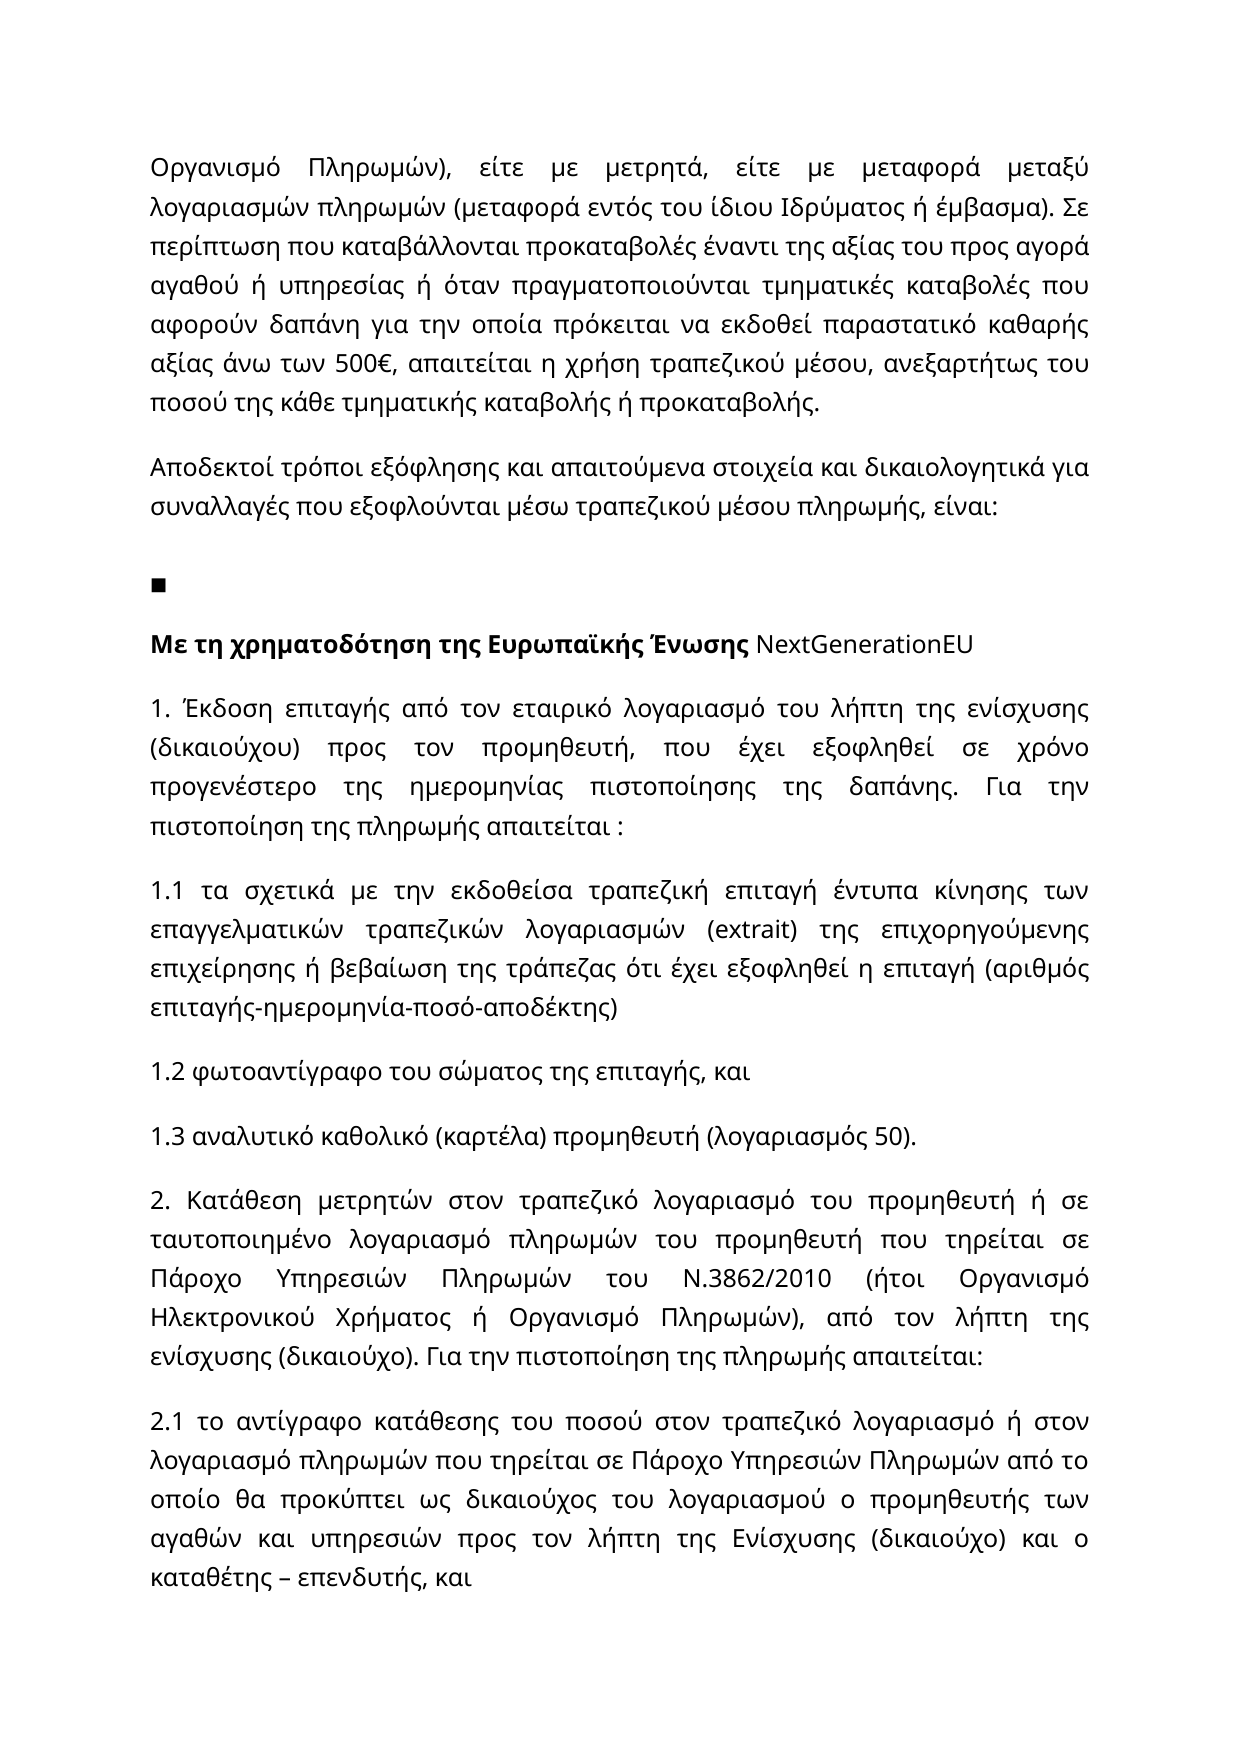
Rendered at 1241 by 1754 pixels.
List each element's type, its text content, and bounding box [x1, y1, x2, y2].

text 1.2 φωτοαντίγραφο του σώματος της επιταγής, και [150, 1054, 1090, 1088]
text 2. Κατάθεση μετρητών στον τραπεζικό λογαριασμό του προμηθευτή ή σε ταυτοποιημένο λογαριασμό πληρωμών του προμηθευτή που τηρείται σε Πάροχο Υπηρεσιών Πληρωμών του Ν.3862/2010 (ήτοι Οργανισμό Ηλεκτρονικού Χρήματος ή Οργανισμό Πληρωμών), από τον λήπτη της ενίσχυσης (δικαιούχο). Για την πιστοποίηση της πληρωμής απαιτείται: [150, 1182, 1090, 1373]
text 1. Έκδοση επιταγής από τον εταιρικό λογαριασμό του λήπτη της ενίσχυσης (δικαιούχου) προς τον προμηθευτή, που έχει εξοφληθεί σε χρόνο προγενέστερο της ημερομηνίας πιστοποίησης της δαπάνης. Για την πιστοποίηση της πληρωμής απαιτείται : [150, 691, 1090, 842]
text 2.1 το αντίγραφο κατάθεσης του ποσού στον τραπεζικό λογαριασμό ή στον λογαριασμό πληρωμών που τηρείται σε Πάροχο Υπηρεσιών Πληρωμών από το οποίο θα προκύπτει ως δικαιούχος του λογαριασμού ο προμηθευτής των αγαθών και υπηρεσιών προς τον λήπτη της Ενίσχυσης (δικαιούχο) και ο καταθέτης – επενδυτής, και [150, 1403, 1090, 1594]
text 1.1 τα σχετικά με την εκδοθείσα τραπεζική επιταγή έντυπα κίνησης των επαγγελματικών τραπεζικών λογαριασμών (extrait) της επιχορηγούμενης επιχείρησης ή βεβαίωση της τράπεζας ότι έχει εξοφληθεί η επιταγή (αριθμός επιταγής-ημερομηνία-ποσό-αποδέκτης) [150, 872, 1090, 1024]
text Με τη χρηματοδότηση της Ευρωπαϊκής Ένωσης NextGenerationEU [150, 626, 1090, 661]
text Αποδεκτοί τρόποι εξόφλησης και απαιτούμενα στοιχεία και δικαιολογητικά για συναλλαγές που εξοφλούνται μέσω τραπεζικού μέσου πληρωμής, είναι: [150, 449, 1090, 522]
text Οργανισμό Πληρωμών), είτε με μετρητά, είτε με μεταφορά μεταξύ λογαριασμών πληρωμών (μεταφορά εντός του ίδιου Ιδρύματος ή έμβασμα). Σε περίπτωση που καταβάλλονται προκαταβολές έναντι της αξίας του προς αγορά αγαθού ή υπηρεσίας ή όταν πραγματοποιούνται τμηματικές καταβολές που αφορούν δαπάνη για την οποία πρόκειται να εκδοθεί παραστατικό καθαρής αξίας άνω των 500€, απαιτείται η χρήση τραπεζικού μέσου, ανεξαρτήτως του ποσού της κάθε τμηματικής καταβολής ή προκαταβολής. [150, 150, 1090, 419]
text ■ [150, 552, 1090, 595]
text 1.3 αναλυτικό καθολικό (καρτέλα) προμηθευτή (λογαριασμός 50). [150, 1118, 1090, 1152]
